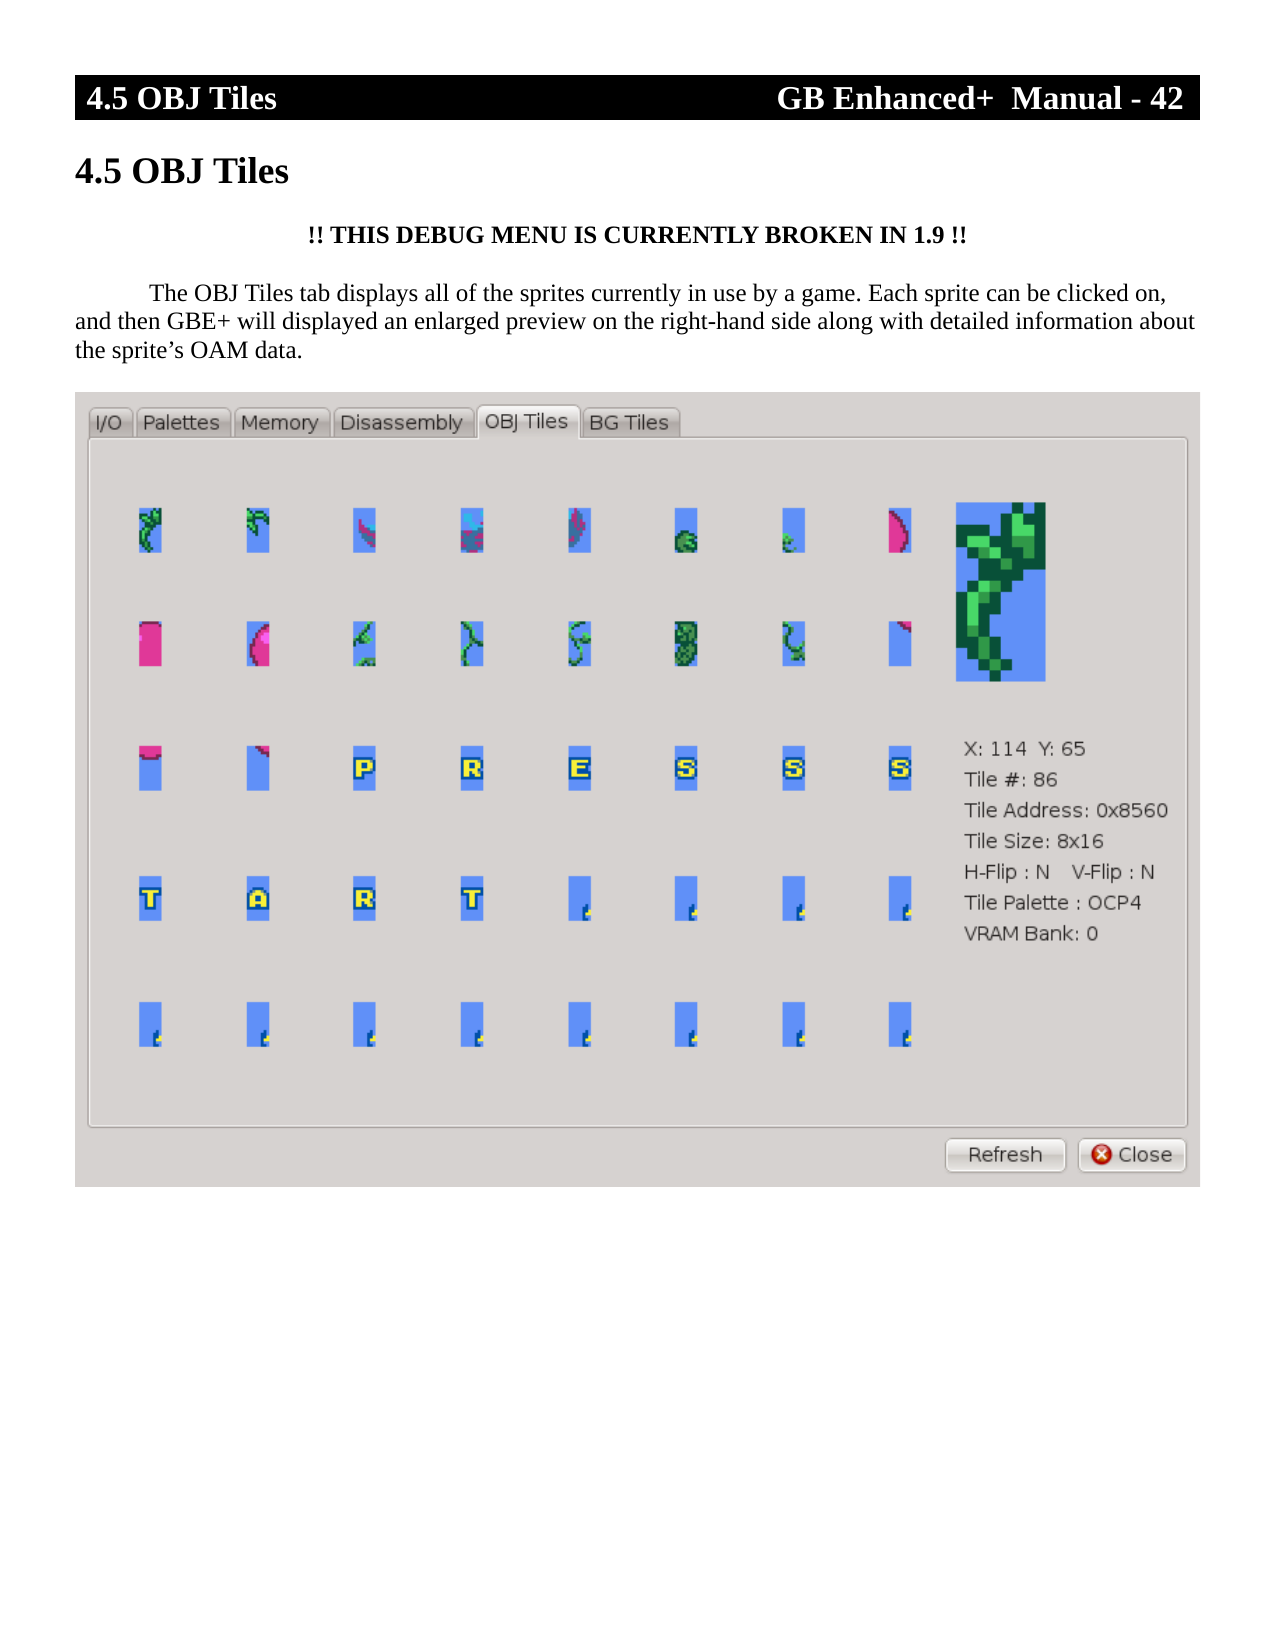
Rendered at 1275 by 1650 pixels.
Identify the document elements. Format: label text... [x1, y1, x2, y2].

picture [75, 392, 1200, 1187]
text 4.5 OBJ Tiles [75, 148, 1200, 191]
text 4.5 OBJ Tiles GB Enhanced+ Manual - 42 [75, 75, 1200, 119]
text !! THIS DEBUG MENU IS CURRENTLY BROKEN IN 1.9 !! [75, 220, 1200, 249]
text The OBJ Tiles tab displays all of the sprites currently in use by a game. Each sprite can be clicked on, and then GBE+ will displayed an enlarged preview on the right-hand side along with detailed information about the sprite’s OAM data. [75, 278, 1200, 364]
